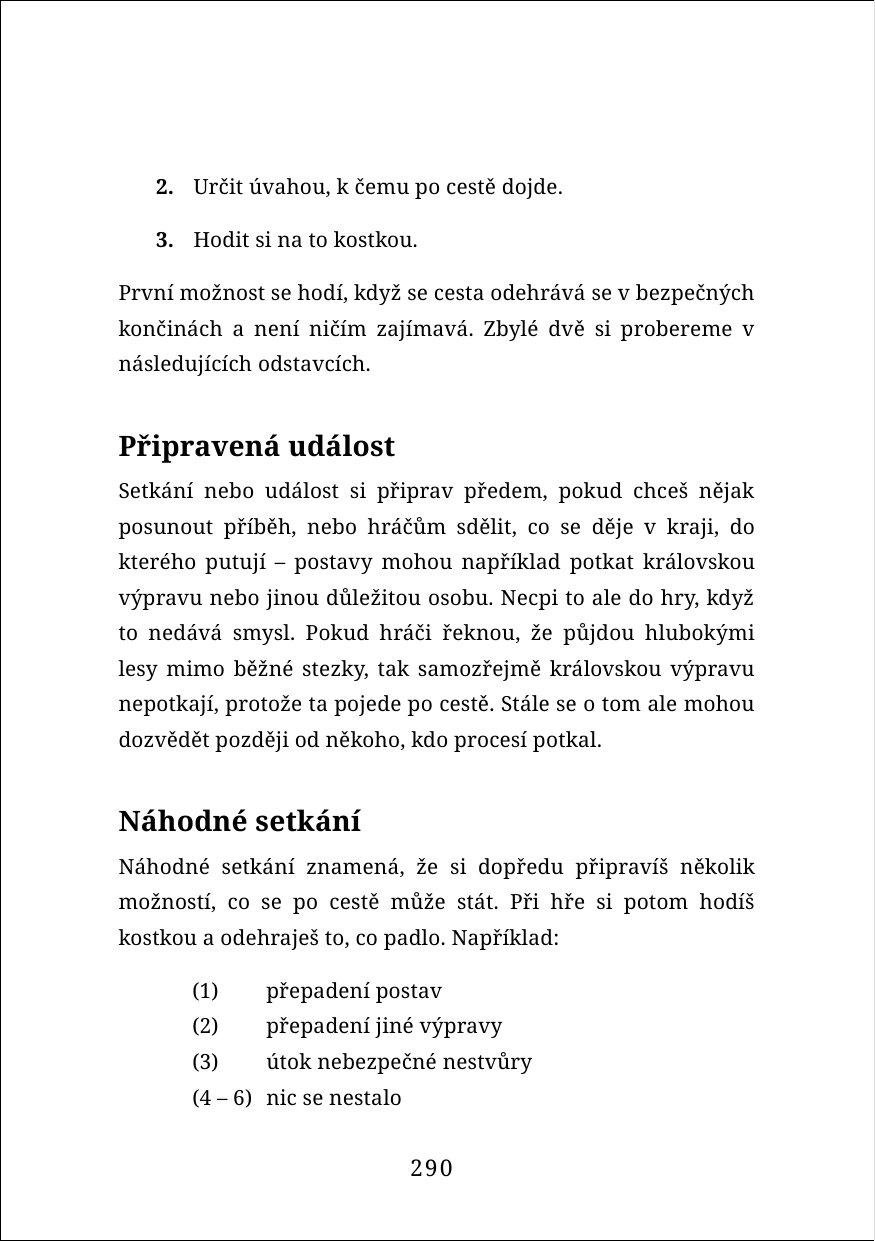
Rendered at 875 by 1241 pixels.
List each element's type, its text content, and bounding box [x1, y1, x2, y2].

subtitle Náhodné setkání [118, 802, 756, 840]
text Náhodné setkání znamená, že si dopředu připravíš několik možností, co se po cestě může stát. Při hře si potom hodíš kostkou a odehraješ to, co padlo. Například: [118, 852, 756, 951]
list Hodit si na to kostkou. [156, 225, 756, 253]
subtitle Připravená událost [118, 426, 756, 464]
list Určit úvahou, k čemu po cestě dojde. [156, 172, 756, 200]
text Setkání nebo událost si připrav předem, pokud chceš nějak posunout příběh, nebo hráčům sdělit, co se děje v kraji, do kterého putují – postavy mohou například potkat královskou výpravu nebo jinou důležitou osobu. Necpi to ale do hry, když to nedává smysl. Pokud hráči řeknou, že půjdou hlubokými lesy mimo běžné stezky, tak samozřejmě královskou výpravu nepotkají, protože ta pojede po cestě. Stále se o tom ale mohou dozvědět později od někoho, kdo procesí potkal. [118, 476, 756, 753]
text (1) přepadení postav (2) přepadení jiné výpravy (3) útok nebezpečné nestvůry (4 – 6) nic se nestalo [192, 976, 756, 1111]
text První možnost se hodí, když se cesta odehrává se v bezpečných končinách a není ničím zajímavá. Zbylé dvě si probereme v následujících odstavcích. [118, 278, 756, 378]
